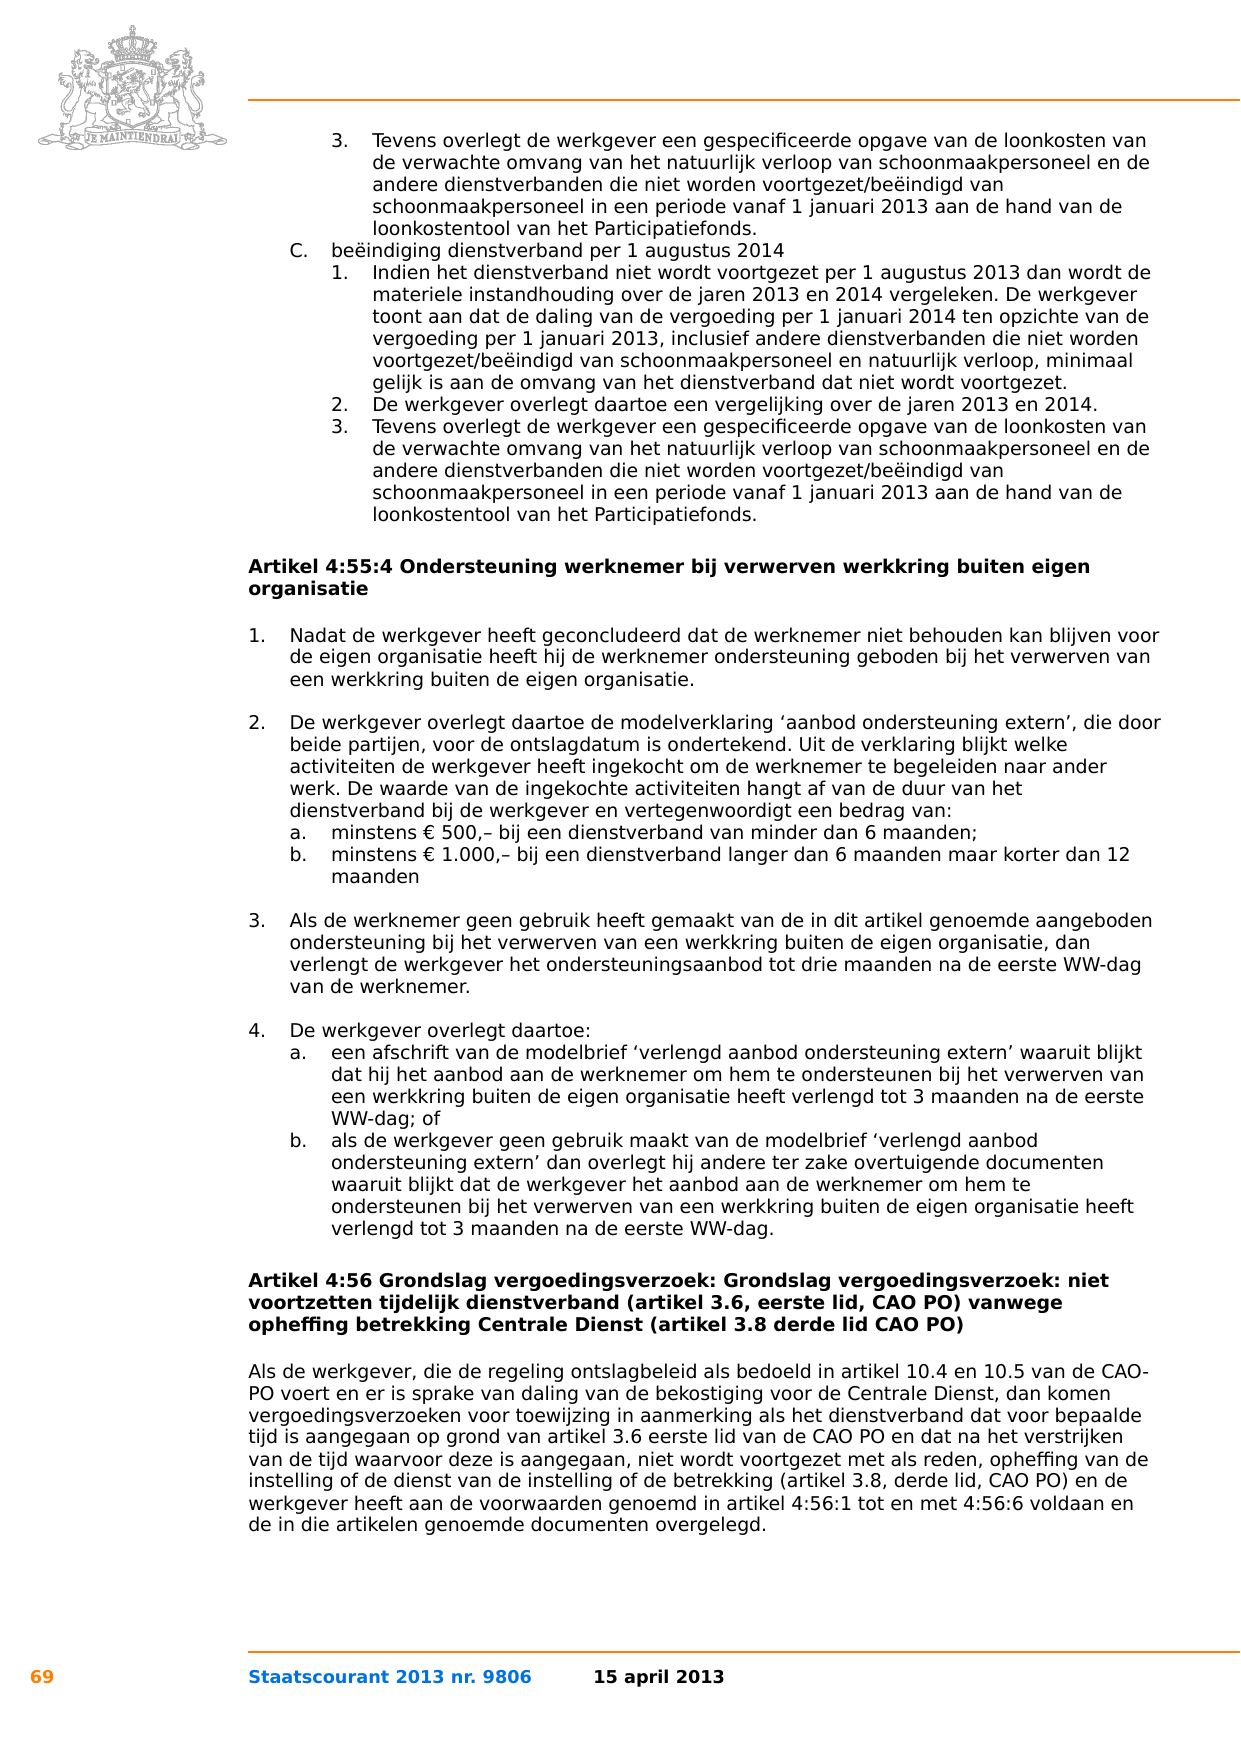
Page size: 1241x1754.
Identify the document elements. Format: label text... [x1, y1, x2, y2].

subtitle Artikel 4:56 Grondslag vergoedingsverzoek: Grondslag vergoedingsverzoek: niet voortzetten tijdelijk dienstverband (artikel 3.6, eerste lid, CAO PO) vanwege opheffing betrekking Centrale Dienst (artikel 3.8 derde lid CAO PO) [248, 1269, 1163, 1336]
text 3. Tevens overlegt de werkgever een gespecificeerde opgave van de loonkosten van de verwachte omvang van het natuurlijk verloop van schoonmaakpersoneel en de andere dienstverbanden die niet worden voortgezet/beëindigd van schoonmaakpersoneel in een periode vanaf 1 januari 2013 aan de hand van de loonkostentool van het Participatiefonds. [331, 130, 1163, 240]
text 1. Indien het dienstverband niet wordt voortgezet per 1 augustus 2013 dan wordt de materiele instandhouding over de jaren 2013 en 2014 vergeleken. De werkgever toont aan dat de daling van de vergoeding per 1 januari 2014 ten opzichte van de vergoeding per 1 januari 2013, inclusief andere dienstverbanden die niet worden voortgezet/beëindigd van schoonmaakpersoneel en natuurlijk verloop, minimaal gelijk is aan de omvang van het dienstverband dat niet wordt voortgezet. [331, 262, 1163, 394]
text b. als de werkgever geen gebruik maakt van de modelbrief ‘verlengd aanbod ondersteuning extern’ dan overlegt hij andere ter zake overtuigende documenten waaruit blijkt dat de werkgever het aanbod aan de werknemer om hem te ondersteunen bij het verwerven van een werkkring buiten de eigen organisatie heeft verlengd tot 3 maanden na de eerste WW-dag. [289, 1130, 1163, 1239]
text b. minstens € 1.000,– bij een dienstverband langer dan 6 maanden maar korter dan 12 maanden [289, 844, 1163, 888]
text 3. Als de werknemer geen gebruik heeft gemaakt van de in dit artikel genoemde aangeboden ondersteuning bij het verwerven van een werkkring buiten de eigen organisatie, dan verlengt de werkgever het ondersteuningsaanbod tot drie maanden na de eerste WW-dag van de werknemer. [248, 910, 1163, 998]
text Als de werkgever, die de regeling ontslagbeleid als bedoeld in artikel 10.4 en 10.5 van de CAO-PO voert en er is sprake van daling van de bekostiging voor de Centrale Dienst, dan komen vergoedingsverzoeken voor toewijzing in aanmerking als het dienstverband dat voor bepaalde tijd is aangegaan op grond van artikel 3.6 eerste lid van de CAO PO en dat na het verstrijken van de tijd waarvoor deze is aangegaan, niet wordt voortgezet met als reden, opheffing van de instelling of de dienst van de instelling of de betrekking (artikel 3.8, derde lid, CAO PO) en de werkgever heeft aan de voorwaarden genoemd in artikel 4:56:1 tot en met 4:56:6 voldaan en de in die artikelen genoemde documenten overgelegd. [248, 1361, 1163, 1536]
text 2. De werkgever overlegt daartoe een vergelijking over de jaren 2013 en 2014. [331, 394, 1163, 416]
text a. een afschrift van de modelbrief ‘verlengd aanbod ondersteuning extern’ waaruit blijkt dat hij het aanbod aan de werknemer om hem te ondersteunen bij het verwerven van een werkkring buiten de eigen organisatie heeft verlengd tot 3 maanden na de eerste WW-dag; of [289, 1042, 1163, 1130]
text 2. De werkgever overlegt daartoe de modelverklaring ‘aanbod ondersteuning extern’, die door beide partijen, voor de ontslagdatum is ondertekend. Uit de verklaring blijkt welke activiteiten de werkgever heeft ingekocht om de werknemer te begeleiden naar ander werk. De waarde van de ingekochte activiteiten hangt af van de duur van het dienstverband bij de werkgever en vertegenwoordigt een bedrag van: [248, 712, 1163, 822]
text C. beëindiging dienstverband per 1 augustus 2014 [289, 240, 1163, 262]
text 4. De werkgever overlegt daartoe: [248, 1020, 1163, 1042]
text 1. Nadat de werkgever heeft geconcludeerd dat de werknemer niet behouden kan blijven voor de eigen organisatie heeft hij de werknemer ondersteuning geboden bij het verwerven van een werkkring buiten de eigen organisatie. [248, 624, 1163, 690]
text a. minstens € 500,– bij een dienstverband van minder dan 6 maanden; [289, 822, 1163, 844]
text 3. Tevens overlegt de werkgever een gespecificeerde opgave van de loonkosten van de verwachte omvang van het natuurlijk verloop van schoonmaakpersoneel en de andere dienstverbanden die niet worden voortgezet/beëindigd van schoonmaakpersoneel in een periode vanaf 1 januari 2013 aan de hand van de loonkostentool van het Participatiefonds. [331, 416, 1163, 526]
picture [38, 25, 227, 150]
subtitle Artikel 4:55:4 Ondersteuning werknemer bij verwerven werkkring buiten eigen organisatie [248, 556, 1163, 599]
